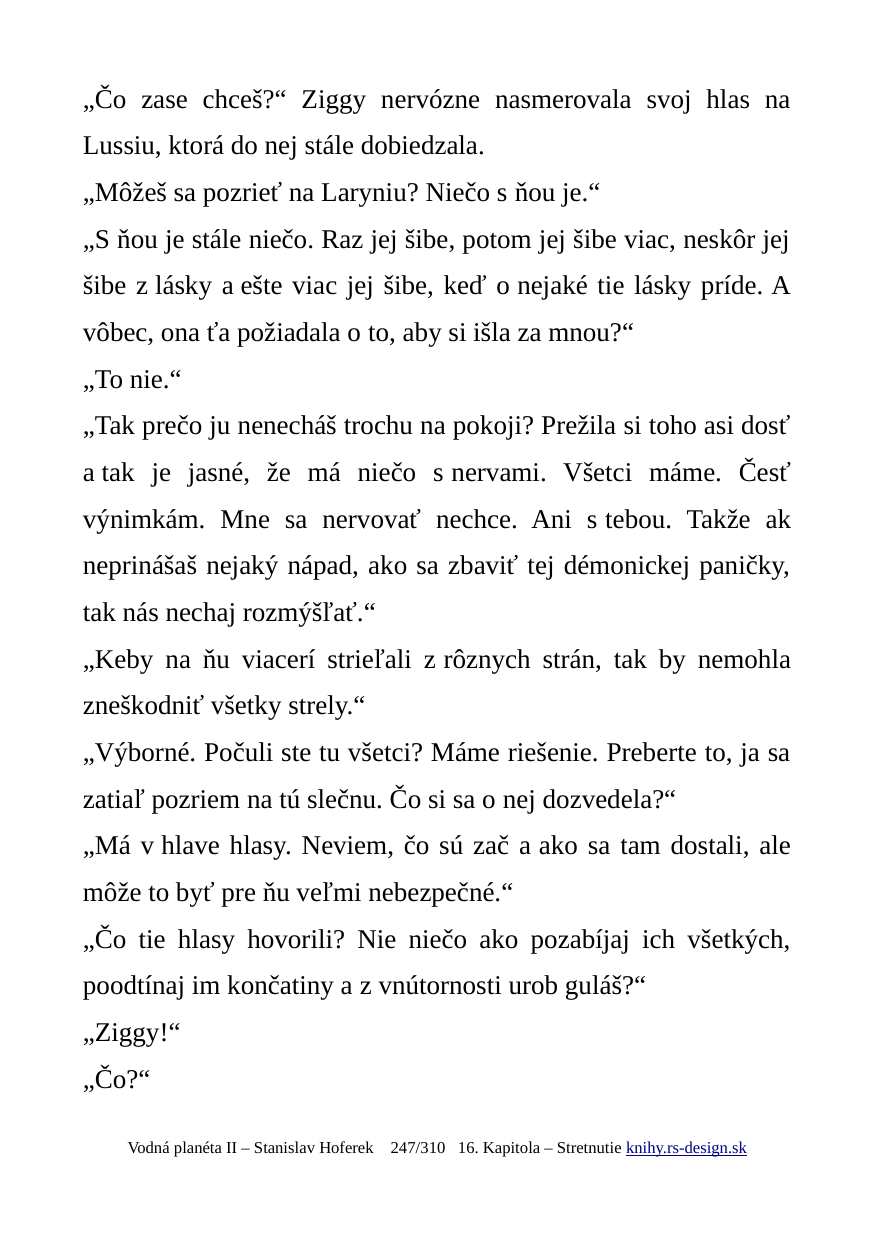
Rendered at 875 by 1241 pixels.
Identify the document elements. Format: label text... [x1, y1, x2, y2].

text „Čo tie hlasy hovorili? Nie niečo ako pozabíjaj ich všetkých, poodtínaj im končatiny a z vnútornosti urob guláš?“ [83, 923, 791, 1001]
text „Môžeš sa pozrieť na Laryniu? Niečo s ňou je.“ [83, 176, 791, 207]
text „Keby na ňu viacerí strieľali z rôznych strán, tak by nemohla zneškodniť všetky strely.“ [83, 643, 791, 721]
text „Má v hlave hlasy. Neviem, čo sú zač a ako sa tam dostali, ale môže to byť pre ňu veľmi nebezpečné.“ [83, 829, 791, 907]
text „To nie.“ [83, 363, 791, 394]
text „Čo zase chceš?“ Ziggy nervózne nasmerovala svoj hlas na Lussiu, ktorá do nej stále dobiedzala. [83, 83, 791, 161]
text „Čo?“ [83, 1063, 791, 1094]
text „Ziggy!“ [83, 1016, 791, 1047]
text „Výborné. Počuli ste tu všetci? Máme riešenie. Preberte to, ja sa zatiaľ pozriem na tú slečnu. Čo si sa o nej dozvedela?“ [83, 736, 791, 814]
text „Tak prečo ju nenecháš trochu na pokoji? Prežila si toho asi dosť a tak je jasné, že má niečo s nervami. Všetci máme. Česť výnimkám. Mne sa nervovať nechce. Ani s tebou. Takže ak neprinášaš nejaký nápad, ako sa zbaviť tej démonickej paničky, tak nás nechaj rozmýšľať.“ [83, 409, 791, 627]
text „S ňou je stále niečo. Raz jej šibe, potom jej šibe viac, neskôr jej šibe z lásky a ešte viac jej šibe, keď o nejaké tie lásky príde. A vôbec, ona ťa požiadala o to, aby si išla za mnou?“ [83, 223, 791, 347]
